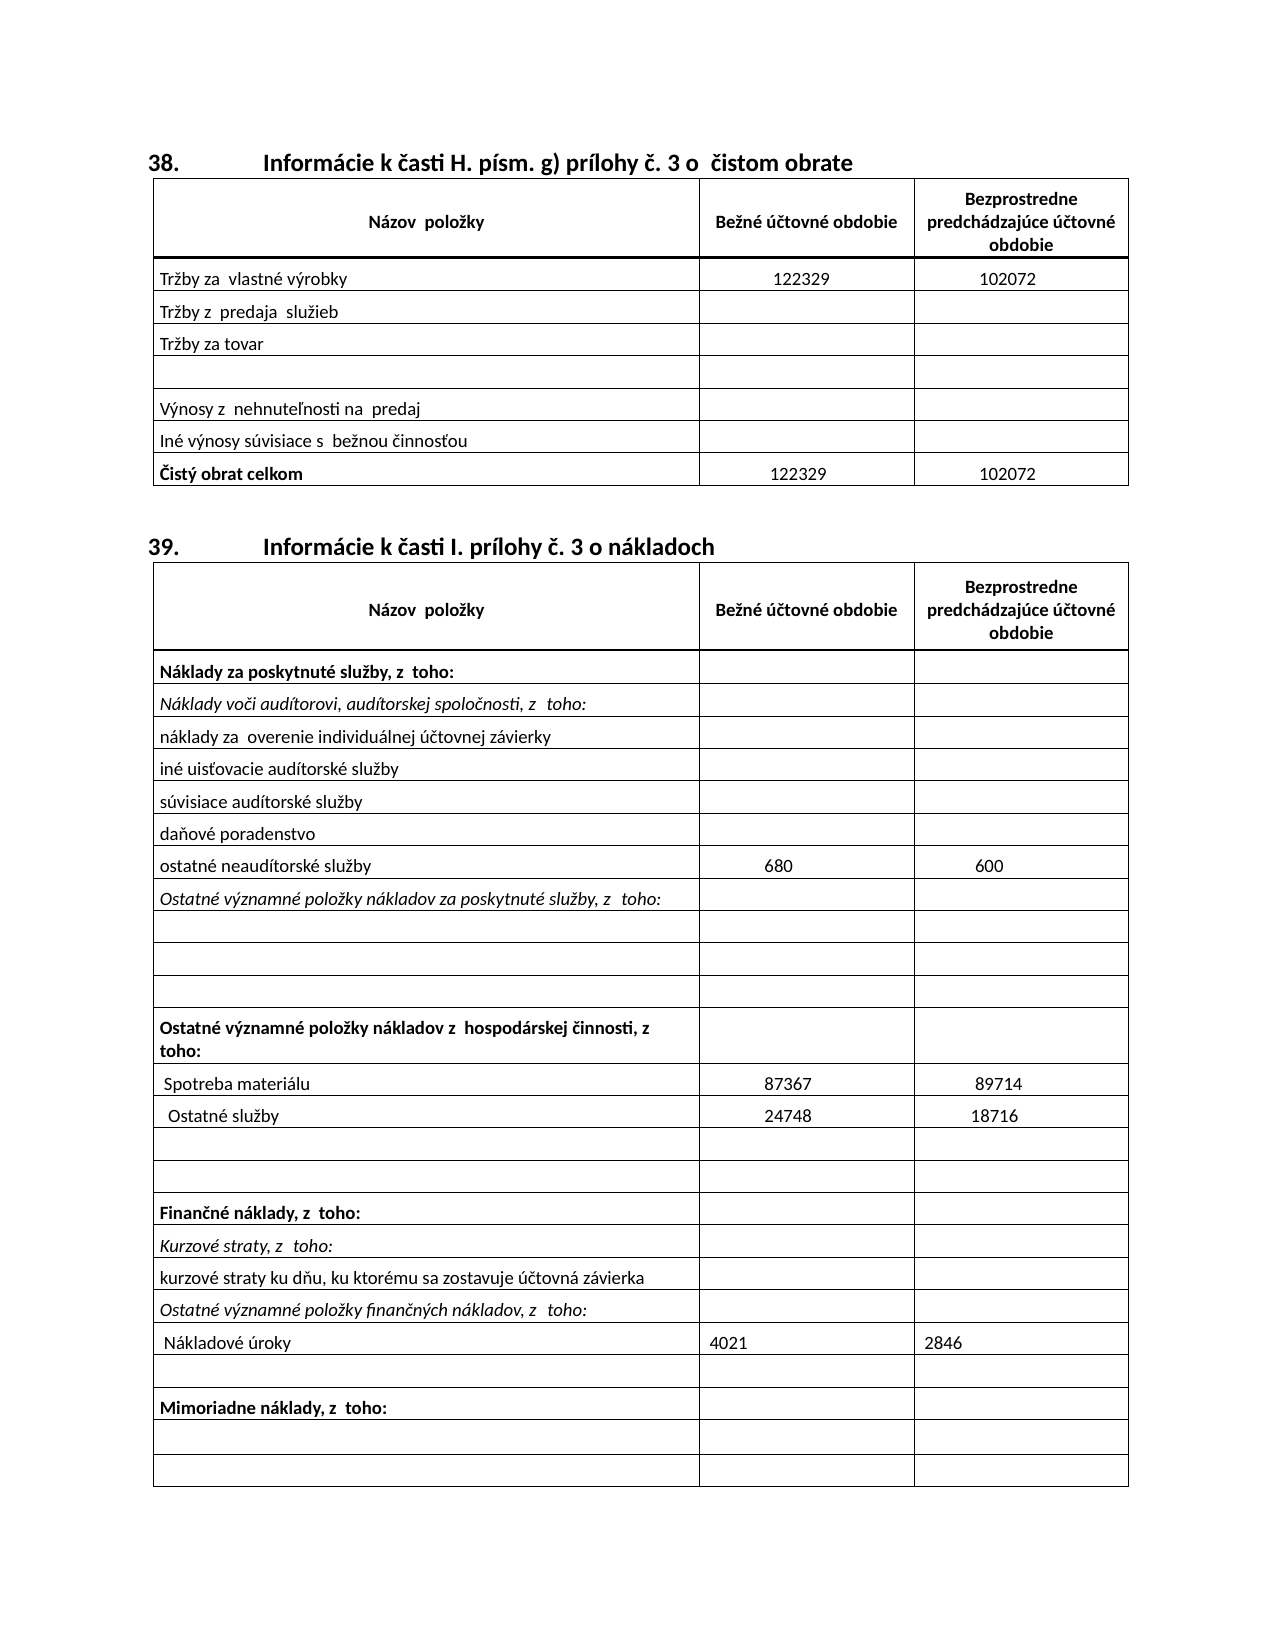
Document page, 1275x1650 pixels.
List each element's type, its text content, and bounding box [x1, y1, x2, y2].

table_cell Ostatné významné položky nákladov z hospodárskej činnosti, z toho: [154, 1008, 699, 1062]
table_cell [915, 1258, 1128, 1289]
table_cell [915, 1388, 1128, 1419]
table_cell [154, 1455, 699, 1486]
table_cell 4021 [700, 1323, 914, 1354]
table_cell [154, 356, 699, 387]
table_cell [700, 749, 914, 780]
table_cell [154, 911, 699, 942]
table_cell [915, 291, 1128, 323]
table_cell [915, 717, 1128, 748]
table_cell [700, 943, 914, 975]
table_cell [700, 389, 914, 420]
table_cell [154, 1161, 699, 1192]
table_cell [915, 1193, 1128, 1224]
table_cell [915, 911, 1128, 942]
table_cell Ostatné významné položky finančných nákladov, z toho: [154, 1290, 699, 1322]
table_cell ostatné neaudítorské služby [154, 846, 699, 877]
table_cell [915, 749, 1128, 780]
text 38. Informácie k časti H. písm. g) prílohy č. 3 o čistom obrate [148, 148, 1127, 178]
table_cell súvisiace audítorské služby [154, 781, 699, 813]
table_cell Tržby za tovar [154, 324, 699, 355]
table_cell Spotreba materiálu [154, 1064, 699, 1095]
table_cell [154, 1128, 699, 1159]
table_cell Náklady za poskytnuté služby, z toho: [154, 651, 699, 683]
table_cell [700, 1161, 914, 1192]
table_cell [700, 1193, 914, 1224]
table_cell kurzové straty ku dňu, ku ktorému sa zostavuje účtovná závierka [154, 1258, 699, 1289]
table_cell Kurzové straty, z toho: [154, 1225, 699, 1257]
table_cell daňové poradenstvo [154, 814, 699, 845]
table_cell [700, 651, 914, 683]
table_cell Náklady voči audítorovi, audítorskej spoločnosti, z toho: [154, 684, 699, 716]
table_cell Finančné náklady, z toho: [154, 1193, 699, 1224]
table_cell [700, 1008, 914, 1062]
table_header Bezprostredne predchádzajúce účtovné obdobie [915, 179, 1128, 256]
table_cell 24748 [700, 1096, 914, 1127]
table_cell 102072 [915, 453, 1128, 485]
table_cell Iné výnosy súvisiace s bežnou činnosťou [154, 421, 699, 452]
table_cell [915, 814, 1128, 845]
table_cell [915, 1420, 1128, 1454]
table_cell [700, 814, 914, 845]
table_cell Ostatné služby [154, 1096, 699, 1127]
table_cell [915, 879, 1128, 910]
table_cell 102072 [915, 259, 1128, 290]
table_cell 600 [915, 846, 1128, 877]
table_cell [700, 1128, 914, 1159]
table_cell [700, 1388, 914, 1419]
table_cell 2846 [915, 1323, 1128, 1354]
table_cell [700, 976, 914, 1007]
table_cell [915, 1455, 1128, 1486]
table_cell [915, 356, 1128, 387]
table_cell náklady za overenie individuálnej účtovnej závierky [154, 717, 699, 748]
table_cell [154, 976, 699, 1007]
table_cell 18716 [915, 1096, 1128, 1127]
table_cell 89714 [915, 1064, 1128, 1095]
table_cell [700, 1290, 914, 1322]
table_cell [700, 1455, 914, 1486]
table_cell [700, 879, 914, 910]
table_header Bežné účtovné obdobie [700, 179, 914, 256]
table_cell Nákladové úroky [154, 1323, 699, 1354]
table_cell [700, 1225, 914, 1257]
table_cell 122329 [700, 453, 914, 485]
table_cell 122329 [700, 259, 914, 290]
table_cell [700, 717, 914, 748]
table_cell 87367 [700, 1064, 914, 1095]
table_cell [915, 651, 1128, 683]
table_cell [700, 421, 914, 452]
table_cell Čistý obrat celkom [154, 453, 699, 485]
table_cell Výnosy z nehnuteľnosti na predaj [154, 389, 699, 420]
table_cell [915, 1008, 1128, 1062]
table_cell [700, 356, 914, 387]
table_header Názov položky [154, 179, 699, 256]
table_cell [915, 324, 1128, 355]
table_cell [154, 943, 699, 975]
table_cell [700, 291, 914, 323]
table_header Bežné účtovné obdobie [700, 563, 914, 649]
table_cell [700, 1355, 914, 1386]
table_cell [700, 1258, 914, 1289]
table_cell [700, 324, 914, 355]
table_cell iné uisťovacie audítorské služby [154, 749, 699, 780]
table_cell [915, 389, 1128, 420]
table_cell [915, 1225, 1128, 1257]
table_cell [915, 684, 1128, 716]
table_cell Tržby z predaja služieb [154, 291, 699, 323]
table_cell [915, 1290, 1128, 1322]
text 39. Informácie k časti I. prílohy č. 3 o nákladoch [148, 531, 1127, 562]
table_cell [700, 684, 914, 716]
table_header Bezprostredne predchádzajúce účtovné obdobie [915, 563, 1128, 649]
table_cell [154, 1355, 699, 1386]
table_cell [154, 1420, 699, 1454]
table_cell [700, 1420, 914, 1454]
table_header Názov položky [154, 563, 699, 649]
table_cell [915, 976, 1128, 1007]
table_cell [915, 1161, 1128, 1192]
table_cell [700, 781, 914, 813]
table_cell [915, 1355, 1128, 1386]
table_cell 680 [700, 846, 914, 877]
table_cell [915, 1128, 1128, 1159]
table_cell Ostatné významné položky nákladov za poskytnuté služby, z toho: [154, 879, 699, 910]
table_cell [915, 943, 1128, 975]
table_cell [700, 911, 914, 942]
table_cell Tržby za vlastné výrobky [154, 259, 699, 290]
table_cell [915, 421, 1128, 452]
table_cell Mimoriadne náklady, z toho: [154, 1388, 699, 1419]
table_cell [915, 781, 1128, 813]
